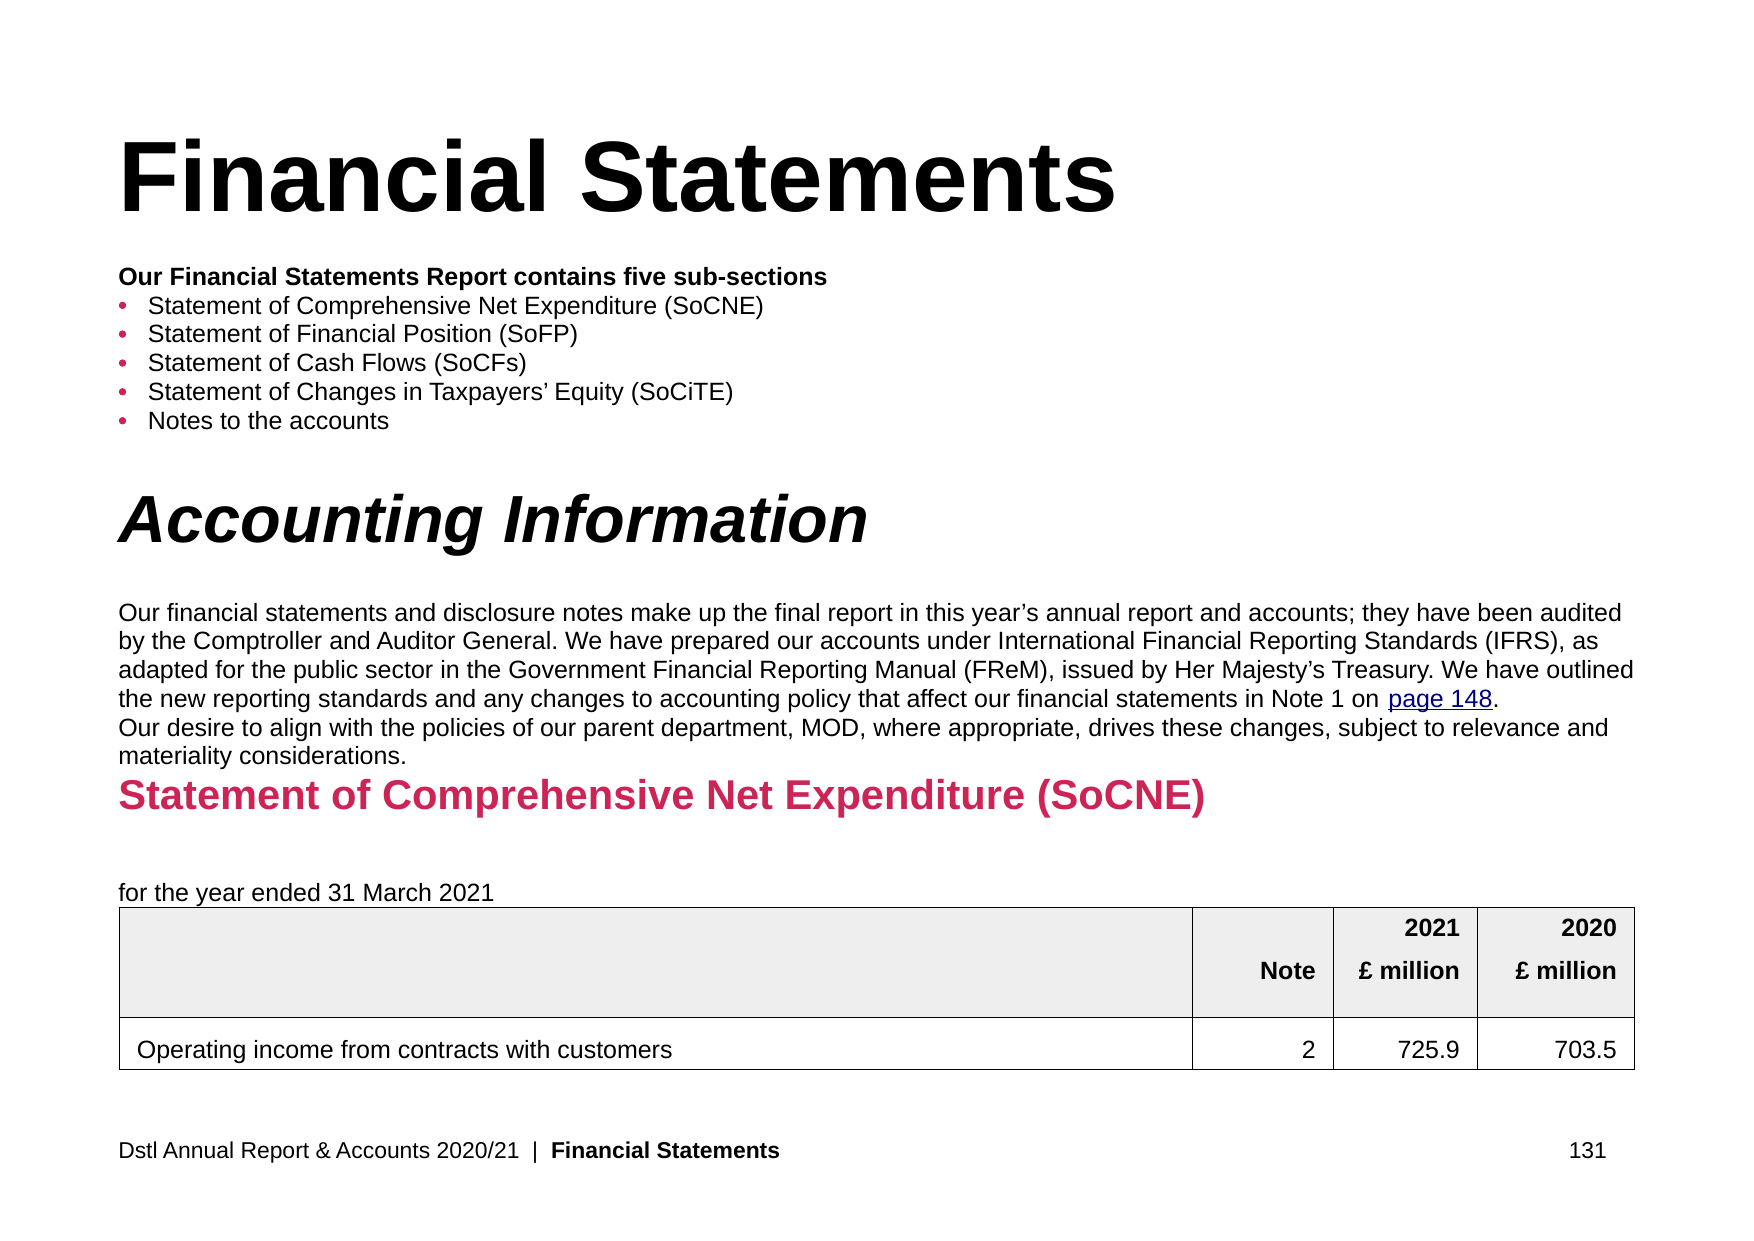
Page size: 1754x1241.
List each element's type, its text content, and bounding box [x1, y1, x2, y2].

table_cell 2 [1193, 1018, 1333, 1069]
list Statement of Comprehensive Net Expenditure (SoCNE) [118, 291, 1636, 319]
list Notes to the accounts [118, 406, 1636, 435]
table_header 2021 £ million [1334, 908, 1477, 1017]
table_cell 725.9 [1334, 1018, 1477, 1069]
table_header Note [1193, 908, 1333, 1017]
table_header 2020 £ million [1478, 908, 1634, 1017]
list Statement of Cash Flows (SoCFs) [118, 348, 1636, 377]
subtitle Statement of Comprehensive Net Expenditure (SoCNE) [118, 770, 1636, 818]
list Statement of Financial Position (SoFP) [118, 319, 1636, 348]
table_header [120, 908, 1192, 1017]
list Statement of Changes in Taxpayers’ Equity (SoCiTE) [118, 377, 1636, 406]
table_cell 703.5 [1478, 1018, 1634, 1069]
subtitle Financial Statements [118, 118, 1636, 233]
text Our financial statements and disclosure notes make up the final report in this year’s annual report and accounts; they have been audited by the Comptroller and Auditor General. We have prepared our accounts under International Financial Reporting Standards (IFRS), as adapted for the public sector in the Government Financial Reporting Manual (FReM), issued by Her Majesty’s Treasury. We have outlined the new reporting standards and any changes to accounting policy that affect our financial statements in Note 1 on page 148. Our desire to align with the policies of our parent department, MOD, where appropriate, drives these changes, subject to relevance and materiality considerations. [118, 597, 1636, 770]
table_cell Operating income from contracts with customers [120, 1018, 1192, 1069]
text for the year ended 31 March 2021 [118, 878, 1636, 907]
subtitle Accounting Information [118, 480, 1636, 557]
text Our Financial Statements Report contains five sub-sections [118, 262, 1636, 291]
